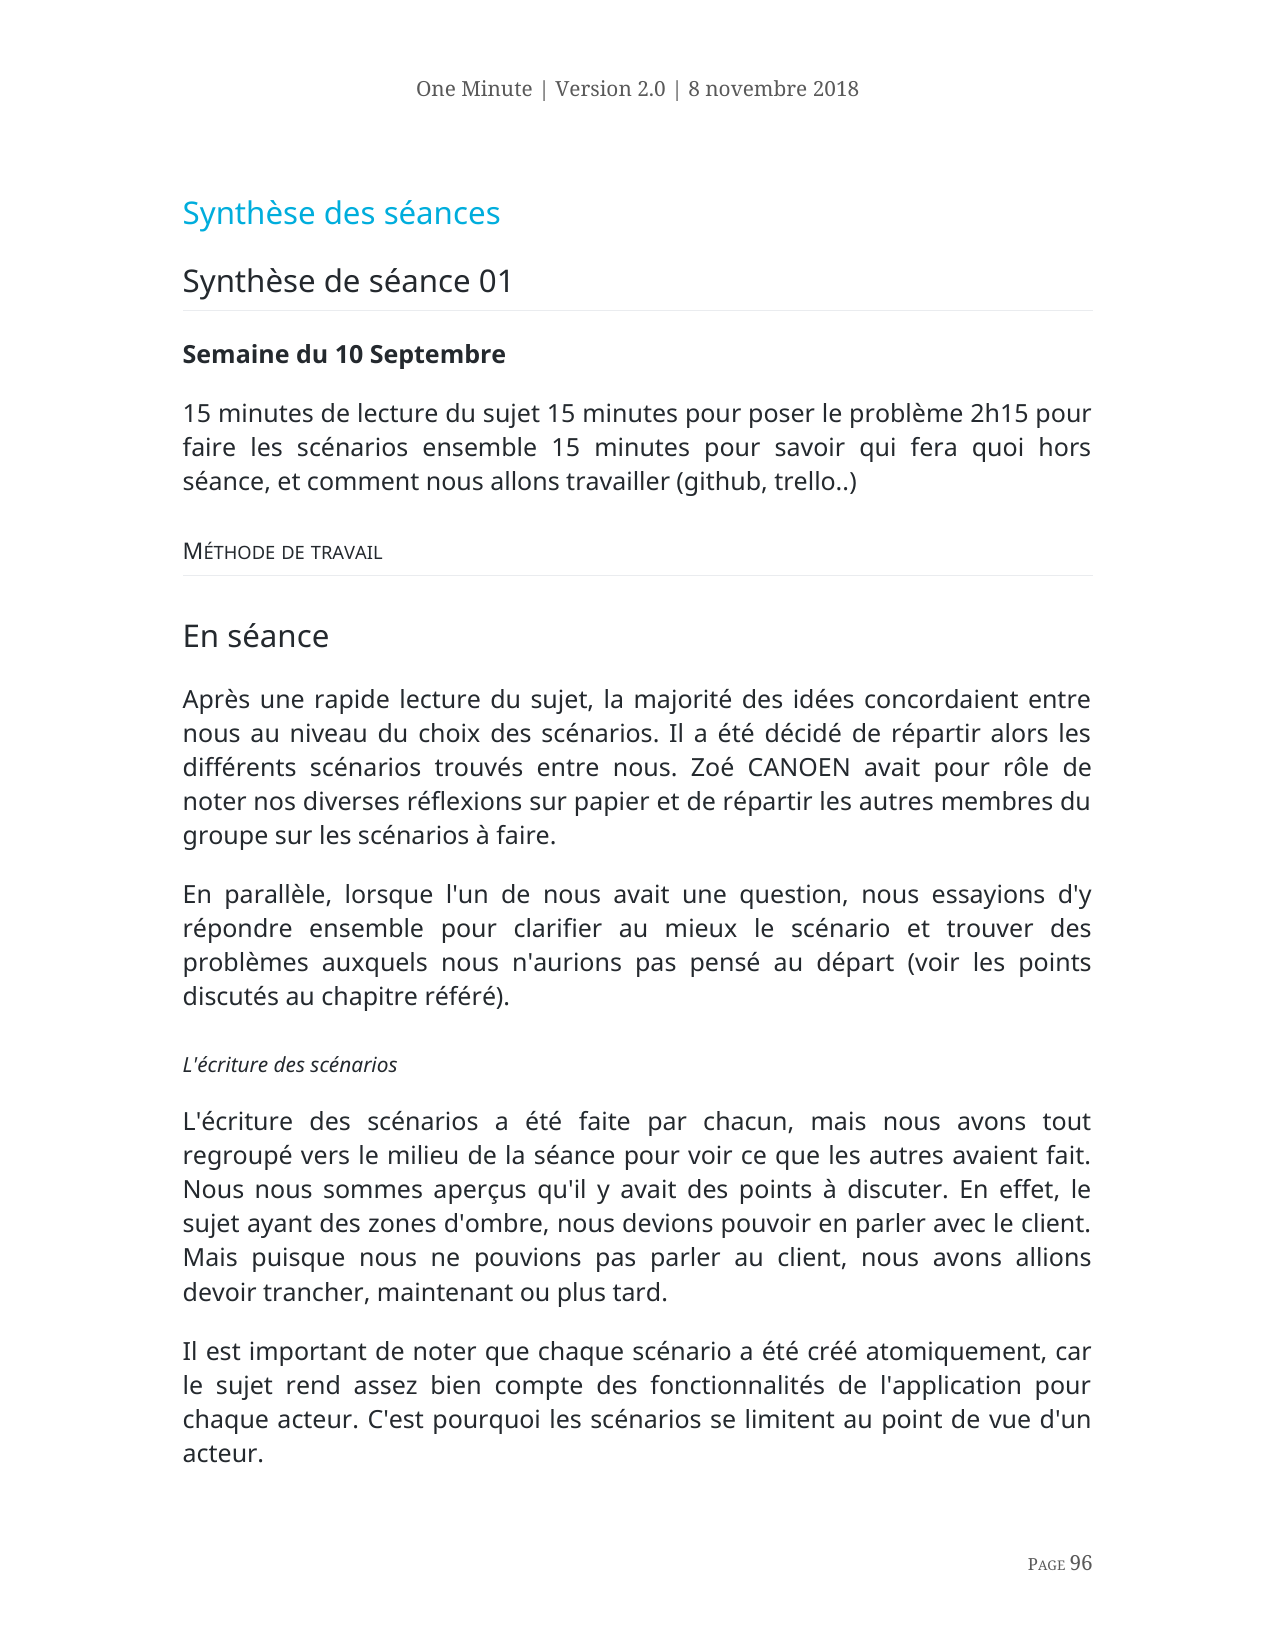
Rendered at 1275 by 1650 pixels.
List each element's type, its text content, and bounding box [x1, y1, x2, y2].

text Semaine du 10 Septembre [182, 336, 1093, 370]
subtitle L'écriture des scénarios [182, 1050, 1093, 1079]
subtitle Synthèse des séances [182, 191, 1093, 234]
subtitle Synthèse de séance 01 [182, 259, 1093, 311]
text 15 minutes de lecture du sujet 15 minutes pour poser le problème 2h15 pour faire les scénarios ensemble 15 minutes pour savoir qui fera quoi hors séance, et comment nous allons travailler (github, trello..) [182, 395, 1093, 498]
text Il est important de noter que chaque scénario a été créé atomiquement, car le sujet rend assez bien compte des fonctionnalités de l'application pour chaque acteur. C'est pourquoi les scénarios se limitent au point de vue d'un acteur. [182, 1333, 1093, 1469]
text Après une rapide lecture du sujet, la majorité des idées concordaient entre nous au niveau du choix des scénarios. Il a été décidé de répartir alors les différents scénarios trouvés entre nous. Zoé CANOEN avait pour rôle de noter nos diverses réflexions sur papier et de répartir les autres membres du groupe sur les scénarios à faire. [182, 681, 1093, 852]
text L'écriture des scénarios a été faite par chacun, mais nous avons tout regroupé vers le milieu de la séance pour voir ce que les autres avaient fait. Nous nous sommes aperçus qu'il y avait des points à discuter. En effet, le sujet ayant des zones d'ombre, nous devions pouvoir en parler avec le client. Mais puisque nous ne pouvions pas parler au client, nous avons allions devoir trancher, maintenant ou plus tard. [182, 1104, 1093, 1308]
text En parallèle, lorsque l'un de nous avait une question, nous essayions d'y répondre ensemble pour clarifier au mieux le scénario et trouver des problèmes auxquels nous n'aurions pas pensé au départ (voir les points discutés au chapitre référé). [182, 877, 1093, 1013]
subtitle En séance [182, 614, 1093, 656]
subtitle Méthode de travail [182, 535, 1093, 576]
